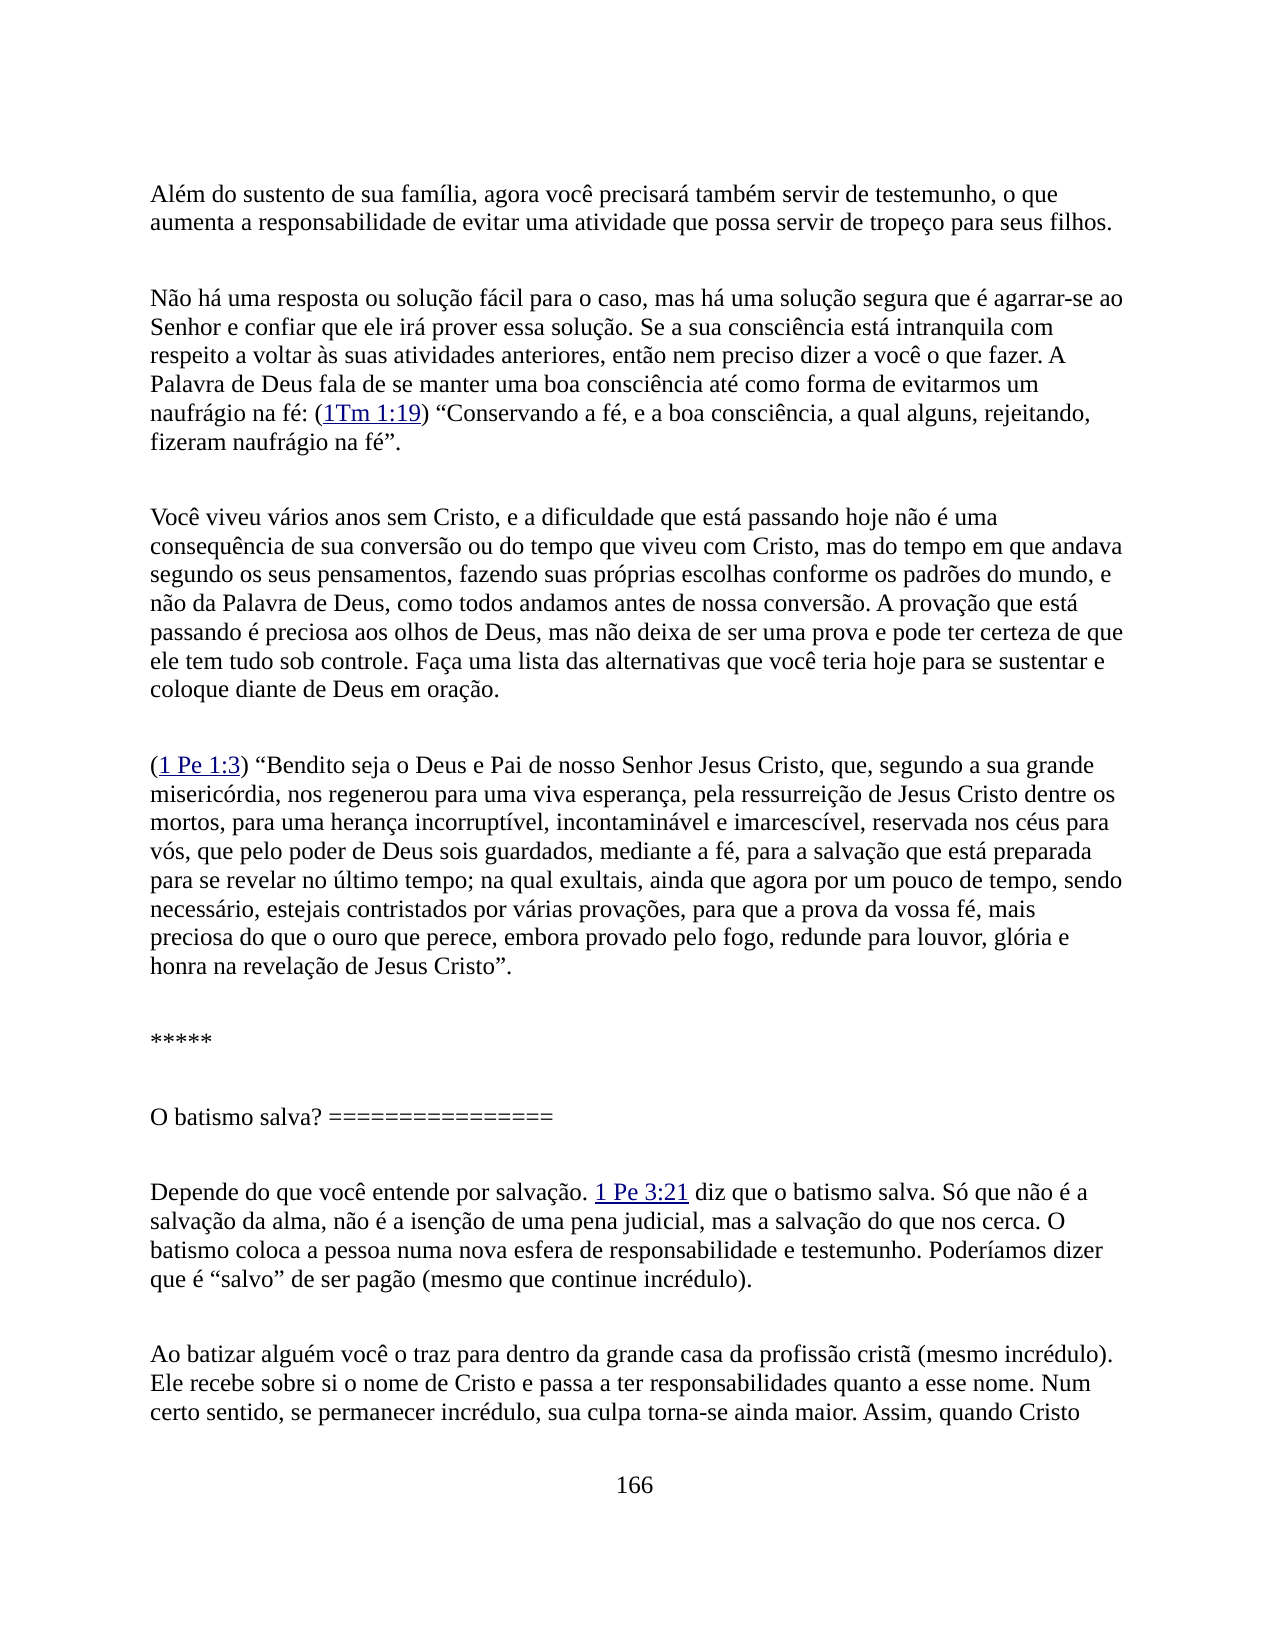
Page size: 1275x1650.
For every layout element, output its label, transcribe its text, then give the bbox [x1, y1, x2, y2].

text Não há uma resposta ou solução fácil para o caso, mas há uma solução segura que é agarrar-se ao Senhor e confiar que ele irá prover essa solução. Se a sua consciência está intranquila com respeito a voltar às suas atividades anteriores, então nem preciso dizer a você o que fazer. A Palavra de Deus fala de se manter uma boa consciência até como forma de evitarmos um naufrágio na fé: (1Tm 1:19) “Conservando a fé, e a boa consciência, a qual alguns, rejeitando, fizeram naufrágio na fé”. [150, 254, 1125, 455]
text O batismo salva? ================ [150, 1073, 1125, 1131]
text (1 Pe 1:3) “Bendito seja o Deus e Pai de nosso Senhor Jesus Cristo, que, segundo a sua grande misericórdia, nos regenerou para uma viva esperança, pela ressurreição de Jesus Cristo dentre os mortos, para uma herança incorruptível, incontaminável e imarcescível, reservada nos céus para vós, que pelo poder de Deus sois guardados, mediante a fé, para a salvação que está preparada para se revelar no último tempo; na qual exultais, ainda que agora por um pouco de tempo, sendo necessário, estejais contristados por várias provações, para que a prova da vossa fé, mais preciosa do que o ouro que perece, embora provado pelo fogo, redunde para louvor, glória e honra na revelação de Jesus Cristo”. [150, 721, 1125, 980]
text Ao batizar alguém você o traz para dentro da grande casa da profissão cristã (mesmo incrédulo). Ele recebe sobre si o nome de Cristo e passa a ter responsabilidades quanto a esse nome. Num certo sentido, se permanecer incrédulo, sua culpa torna-se ainda maior. Assim, quando Cristo [150, 1310, 1125, 1425]
text ***** [150, 998, 1125, 1055]
text Além do sustento de sua família, agora você precisará também servir de testemunho, o que aumenta a responsabilidade de evitar uma atividade que possa servir de tropeço para seus filhos. [150, 150, 1125, 236]
text Você viveu vários anos sem Cristo, e a dificuldade que está passando hoje não é uma consequência de sua conversão ou do tempo que viveu com Cristo, mas do tempo em que andava segundo os seus pensamentos, fazendo suas próprias escolhas conforme os padrões do mundo, e não da Palavra de Deus, como todos andamos antes de nossa conversão. A provação que está passando é preciosa aos olhos de Deus, mas não deixa de ser uma prova e pode ter certeza de que ele tem tudo sob controle. Faça uma lista das alternativas que você teria hoje para se sustentar e coloque diante de Deus em oração. [150, 473, 1125, 703]
text Depende do que você entende por salvação. 1 Pe 3:21 diz que o batismo salva. Só que não é a salvação da alma, não é a isenção de uma pena judicial, mas a salvação do que nos cerca. O batismo coloca a pessoa numa nova esfera de responsabilidade e testemunho. Poderíamos dizer que é “salvo” de ser pagão (mesmo que continue incrédulo). [150, 1149, 1125, 1292]
